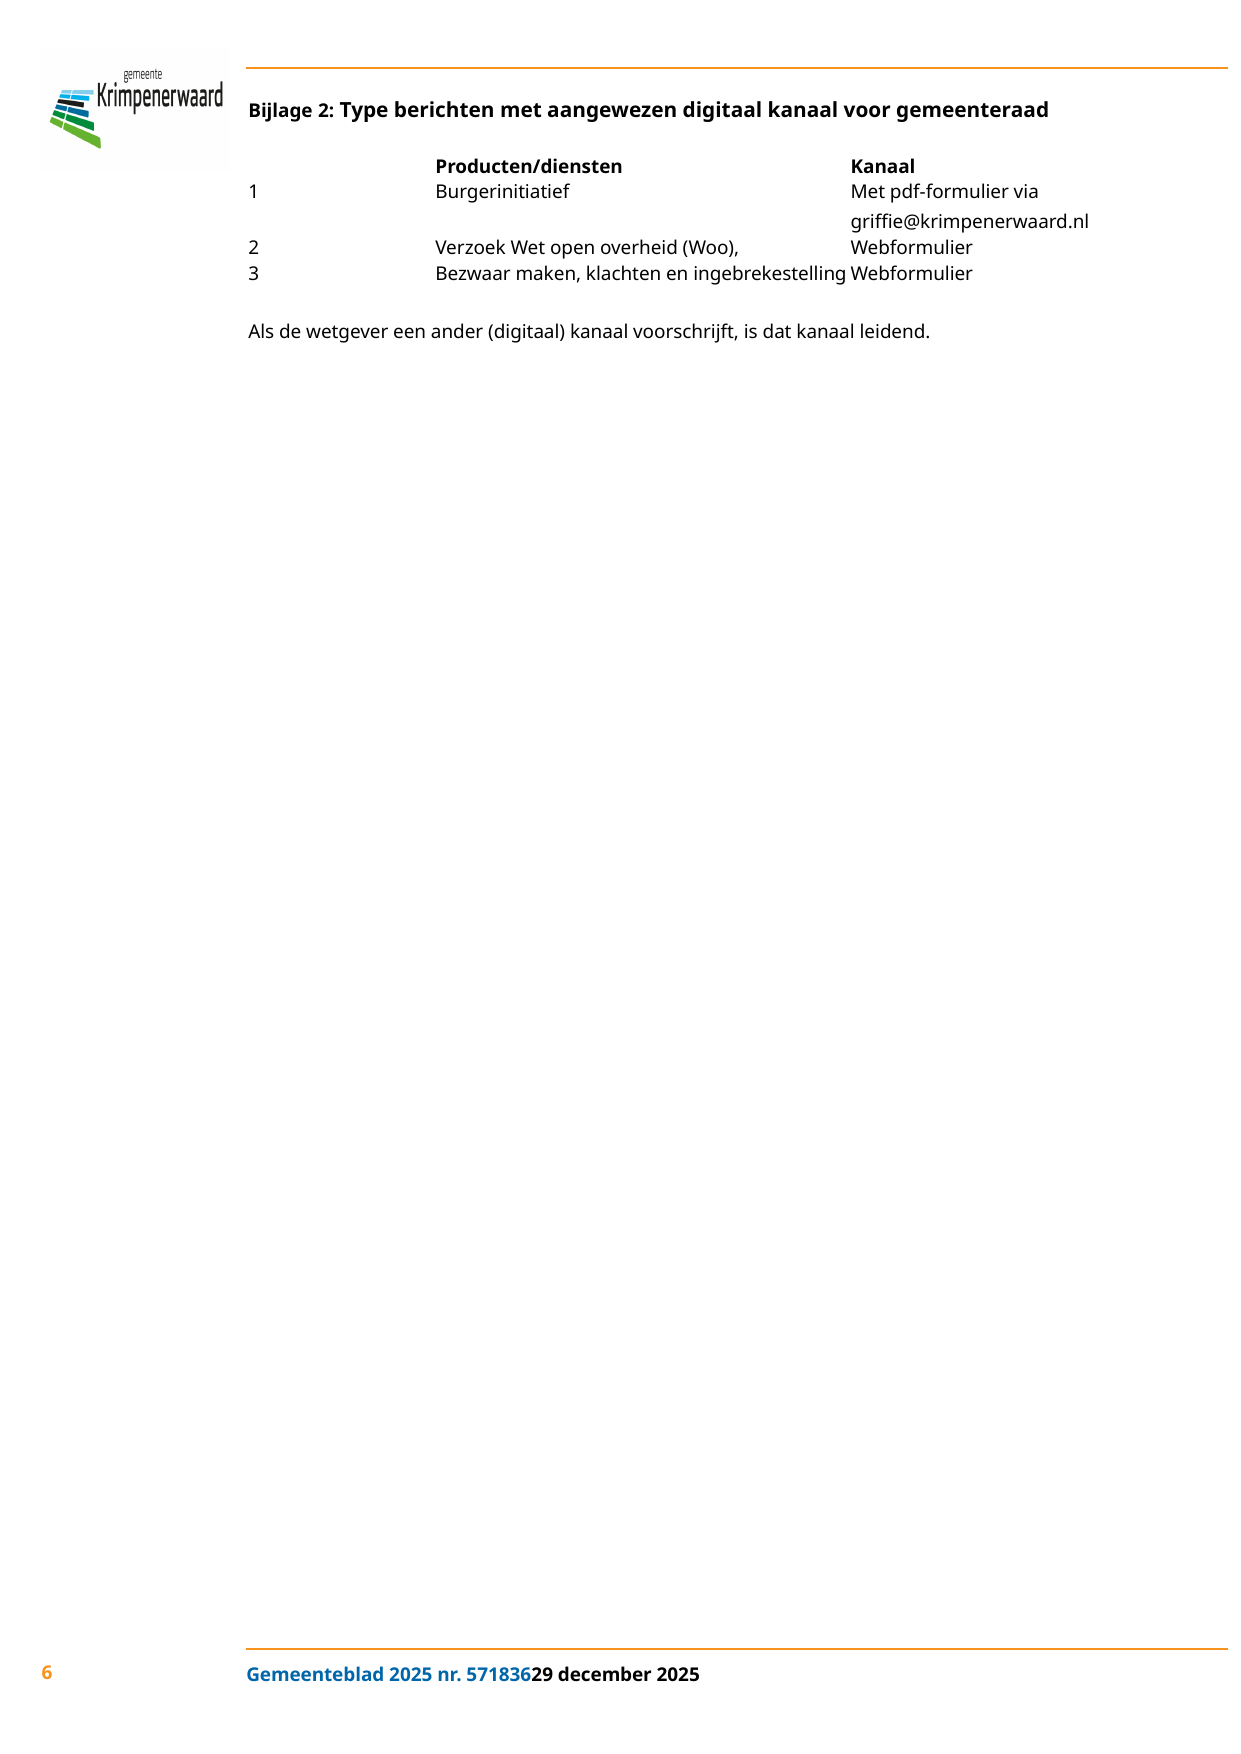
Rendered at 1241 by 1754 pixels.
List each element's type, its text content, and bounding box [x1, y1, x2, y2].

text Als de wetgever een ander (digitaal) kanaal voorschrijft, is dat kanaal leidend. [248, 318, 1152, 344]
table_cell 3 [248, 260, 435, 286]
table_cell Webformulier [850, 234, 1152, 260]
table_cell Verzoek Wet open overheid (Woo), [435, 234, 850, 260]
text Bijlage 2: Type berichten met aangewezen digitaal kanaal voor gemeenteraad [248, 95, 1152, 123]
table_cell 2 [248, 234, 435, 260]
table_cell Met pdf-formulier via griffie@krimpenerwaard.nl [850, 179, 1152, 234]
table_header Kanaal [850, 153, 1152, 179]
table_cell Webformulier [850, 260, 1152, 286]
table_header Producten/diensten [435, 153, 850, 179]
picture [41, 47, 231, 172]
table_cell Bezwaar maken, klachten en ingebrekestelling [435, 260, 850, 286]
table_header [248, 153, 435, 179]
table_cell Burgerinitiatief [435, 179, 850, 234]
table_cell 1 [248, 179, 435, 234]
